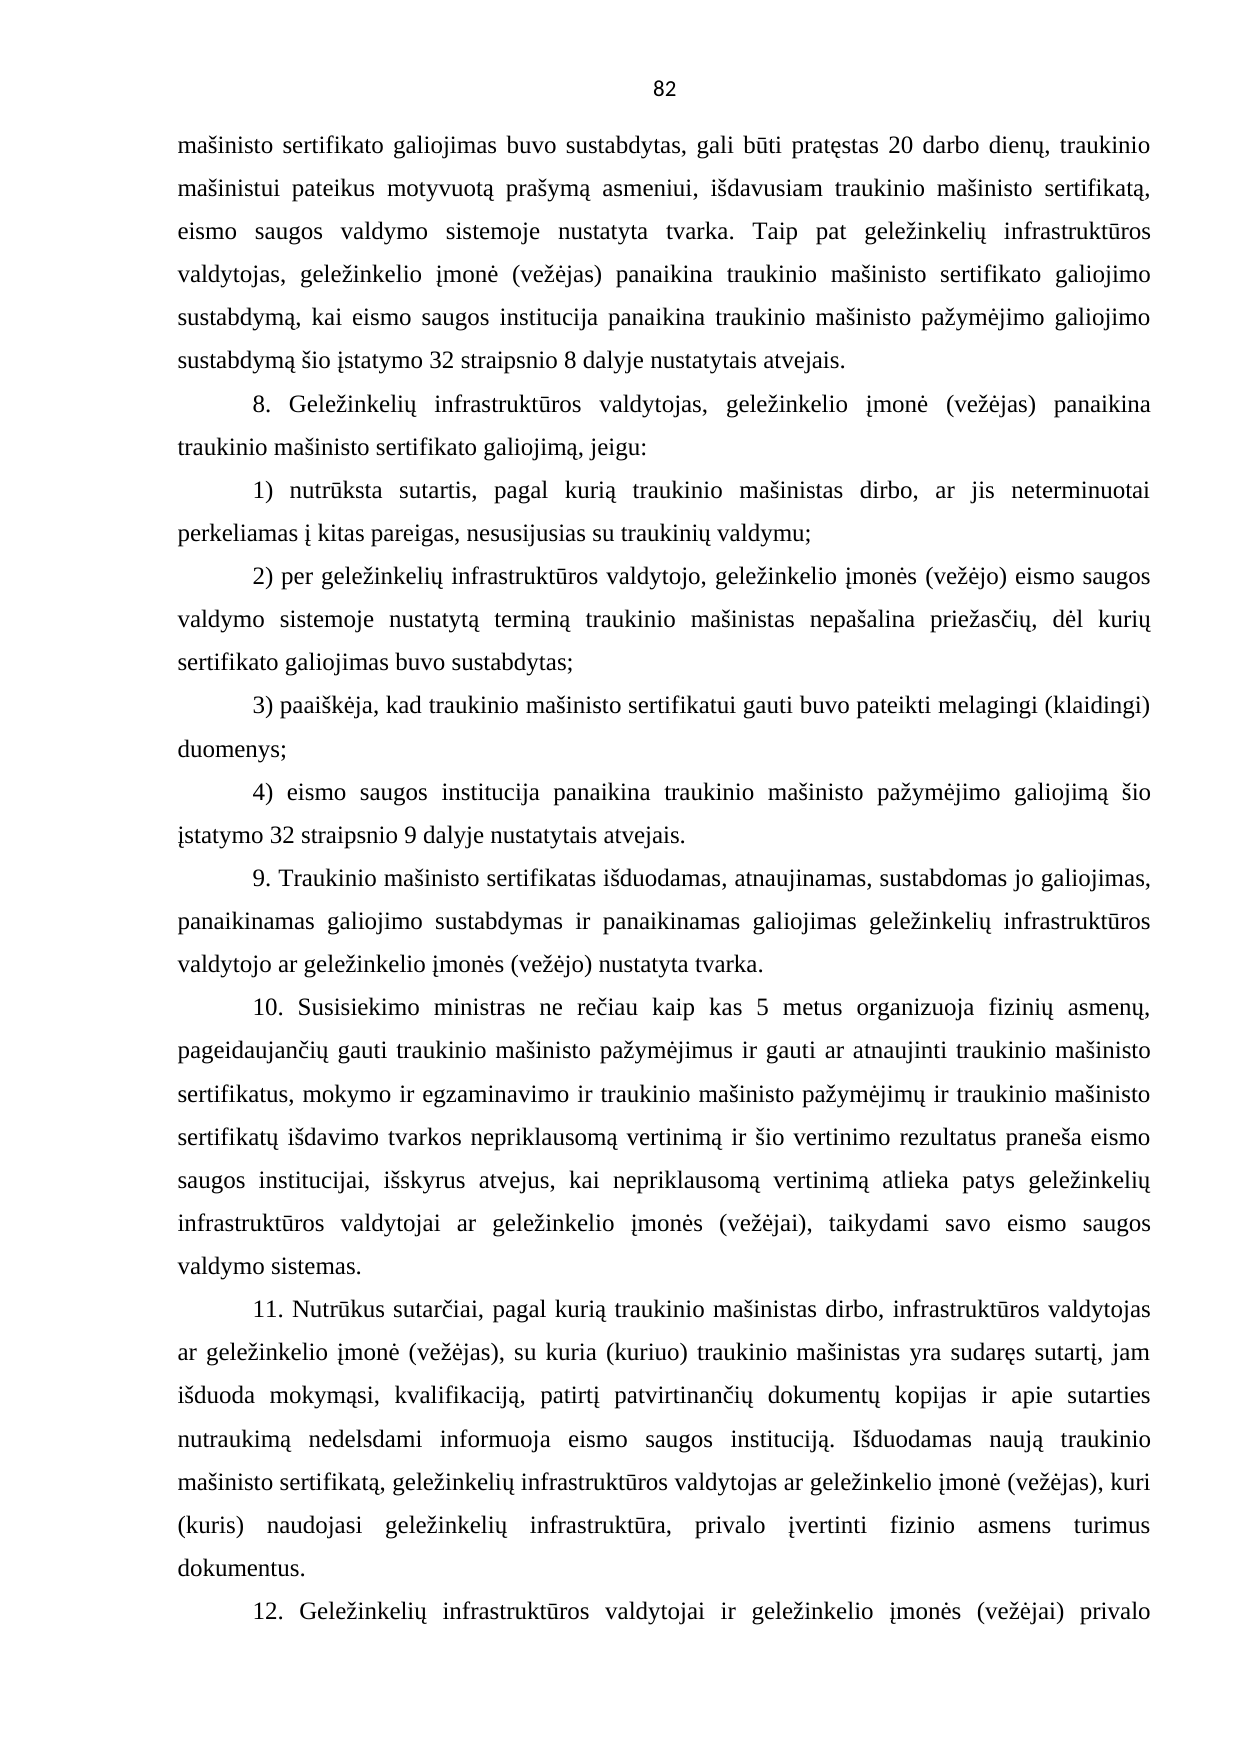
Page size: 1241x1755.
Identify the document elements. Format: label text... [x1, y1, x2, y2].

text 9. Traukinio mašinisto sertifikatas išduodamas, atnaujinamas, sustabdomas jo galiojimas, panaikinamas galiojimo sustabdymas ir panaikinamas galiojimas geležinkelių infrastruktūros valdytojo ar geležinkelio įmonės (vežėjo) nustatyta tvarka. [177, 863, 1152, 978]
text 8. Geležinkelių infrastruktūros valdytojas, geležinkelio įmonė (vežėjas) panaikina traukinio mašinisto sertifikato galiojimą, jeigu: [177, 389, 1152, 461]
text mašinisto sertifikato galiojimas buvo sustabdytas, gali būti pratęstas 20 darbo dienų, traukinio mašinistui pateikus motyvuotą prašymą asmeniui, išdavusiam traukinio mašinisto sertifikatą, eismo saugos valdymo sistemoje nustatyta tvarka. Taip pat geležinkelių infrastruktūros valdytojas, geležinkelio įmonė (vežėjas) panaikina traukinio mašinisto sertifikato galiojimo sustabdymą, kai eismo saugos institucija panaikina traukinio mašinisto pažymėjimo galiojimo sustabdymą šio įstatymo 32 straipsnio 8 dalyje nustatytais atvejais. [177, 130, 1152, 374]
text 12. Geležinkelių infrastruktūros valdytojai ir geležinkelio įmonės (vežėjai) privalo [177, 1596, 1152, 1625]
text 11. Nutrūkus sutarčiai, pagal kurią traukinio mašinistas dirbo, infrastruktūros valdytojas ar geležinkelio įmonė (vežėjas), su kuria (kuriuo) traukinio mašinistas yra sudaręs sutartį, jam išduoda mokymąsi, kvalifikaciją, patirtį patvirtinančių dokumentų kopijas ir apie sutarties nutraukimą nedelsdami informuoja eismo saugos instituciją. Išduodamas naują traukinio mašinisto sertifikatą, geležinkelių infrastruktūros valdytojas ar geležinkelio įmonė (vežėjas), kuri (kuris) naudojasi geležinkelių infrastruktūra, privalo įvertinti fizinio asmens turimus dokumentus. [177, 1294, 1152, 1582]
text 1) nutrūksta sutartis, pagal kurią traukinio mašinistas dirbo, ar jis neterminuotai perkeliamas į kitas pareigas, nesusijusias su traukinių valdymu; [177, 475, 1152, 547]
text 4) eismo saugos institucija panaikina traukinio mašinisto pažymėjimo galiojimą šio įstatymo 32 straipsnio 9 dalyje nustatytais atvejais. [177, 777, 1152, 849]
text 3) paaiškėja, kad traukinio mašinisto sertifikatui gauti buvo pateikti melagingi (klaidingi) duomenys; [177, 691, 1152, 762]
text 10. Susisiekimo ministras ne rečiau kaip kas 5 metus organizuoja fizinių asmenų, pageidaujančių gauti traukinio mašinisto pažymėjimus ir gauti ar atnaujinti traukinio mašinisto sertifikatus, mokymo ir egzaminavimo ir traukinio mašinisto pažymėjimų ir traukinio mašinisto sertifikatų išdavimo tvarkos nepriklausomą vertinimą ir šio vertinimo rezultatus praneša eismo saugos institucijai, išskyrus atvejus, kai nepriklausomą vertinimą atlieka patys geležinkelių infrastruktūros valdytojai ar geležinkelio įmonės (vežėjai), taikydami savo eismo saugos valdymo sistemas. [177, 992, 1152, 1280]
text 2) per geležinkelių infrastruktūros valdytojo, geležinkelio įmonės (vežėjo) eismo saugos valdymo sistemoje nustatytą terminą traukinio mašinistas nepašalina priežasčių, dėl kurių sertifikato galiojimas buvo sustabdytas; [177, 561, 1152, 676]
